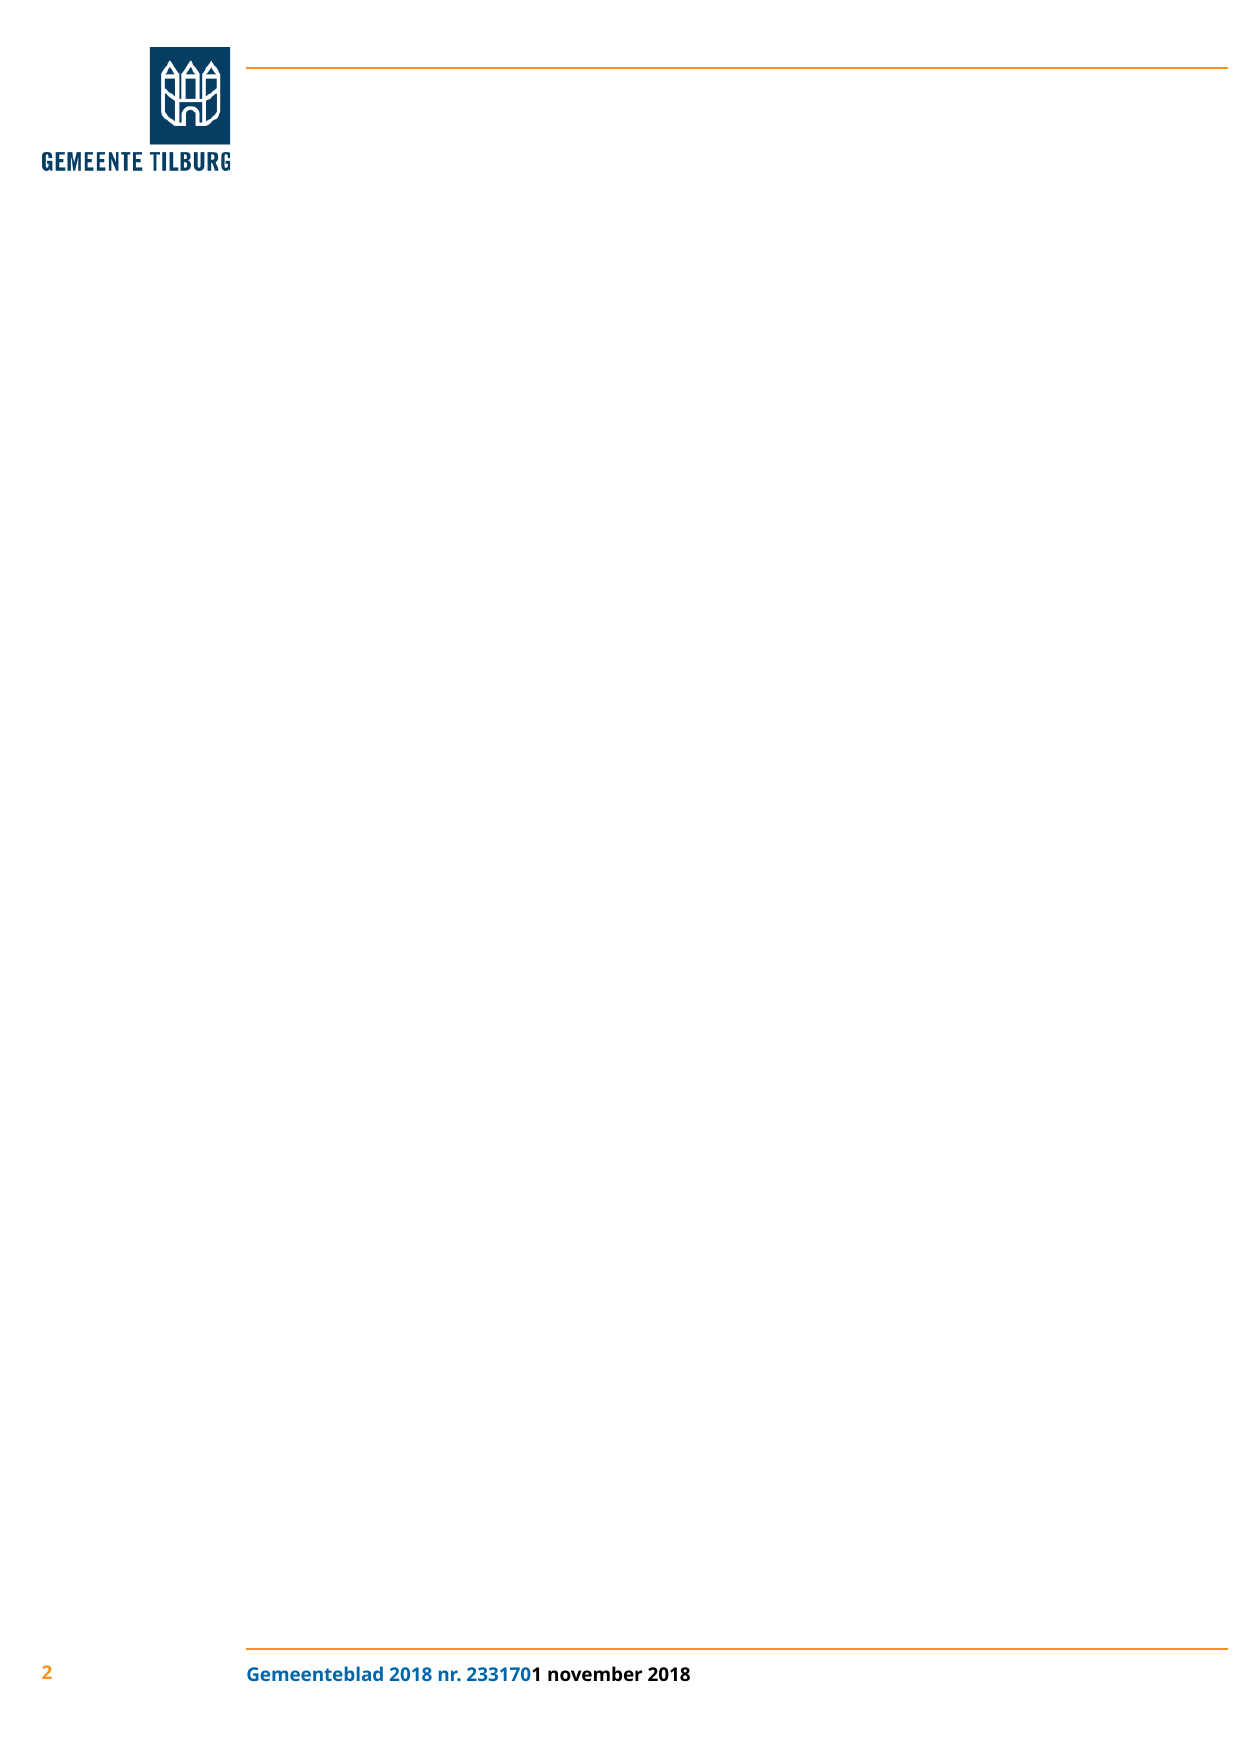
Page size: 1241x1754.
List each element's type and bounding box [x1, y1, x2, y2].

picture [41, 47, 231, 172]
